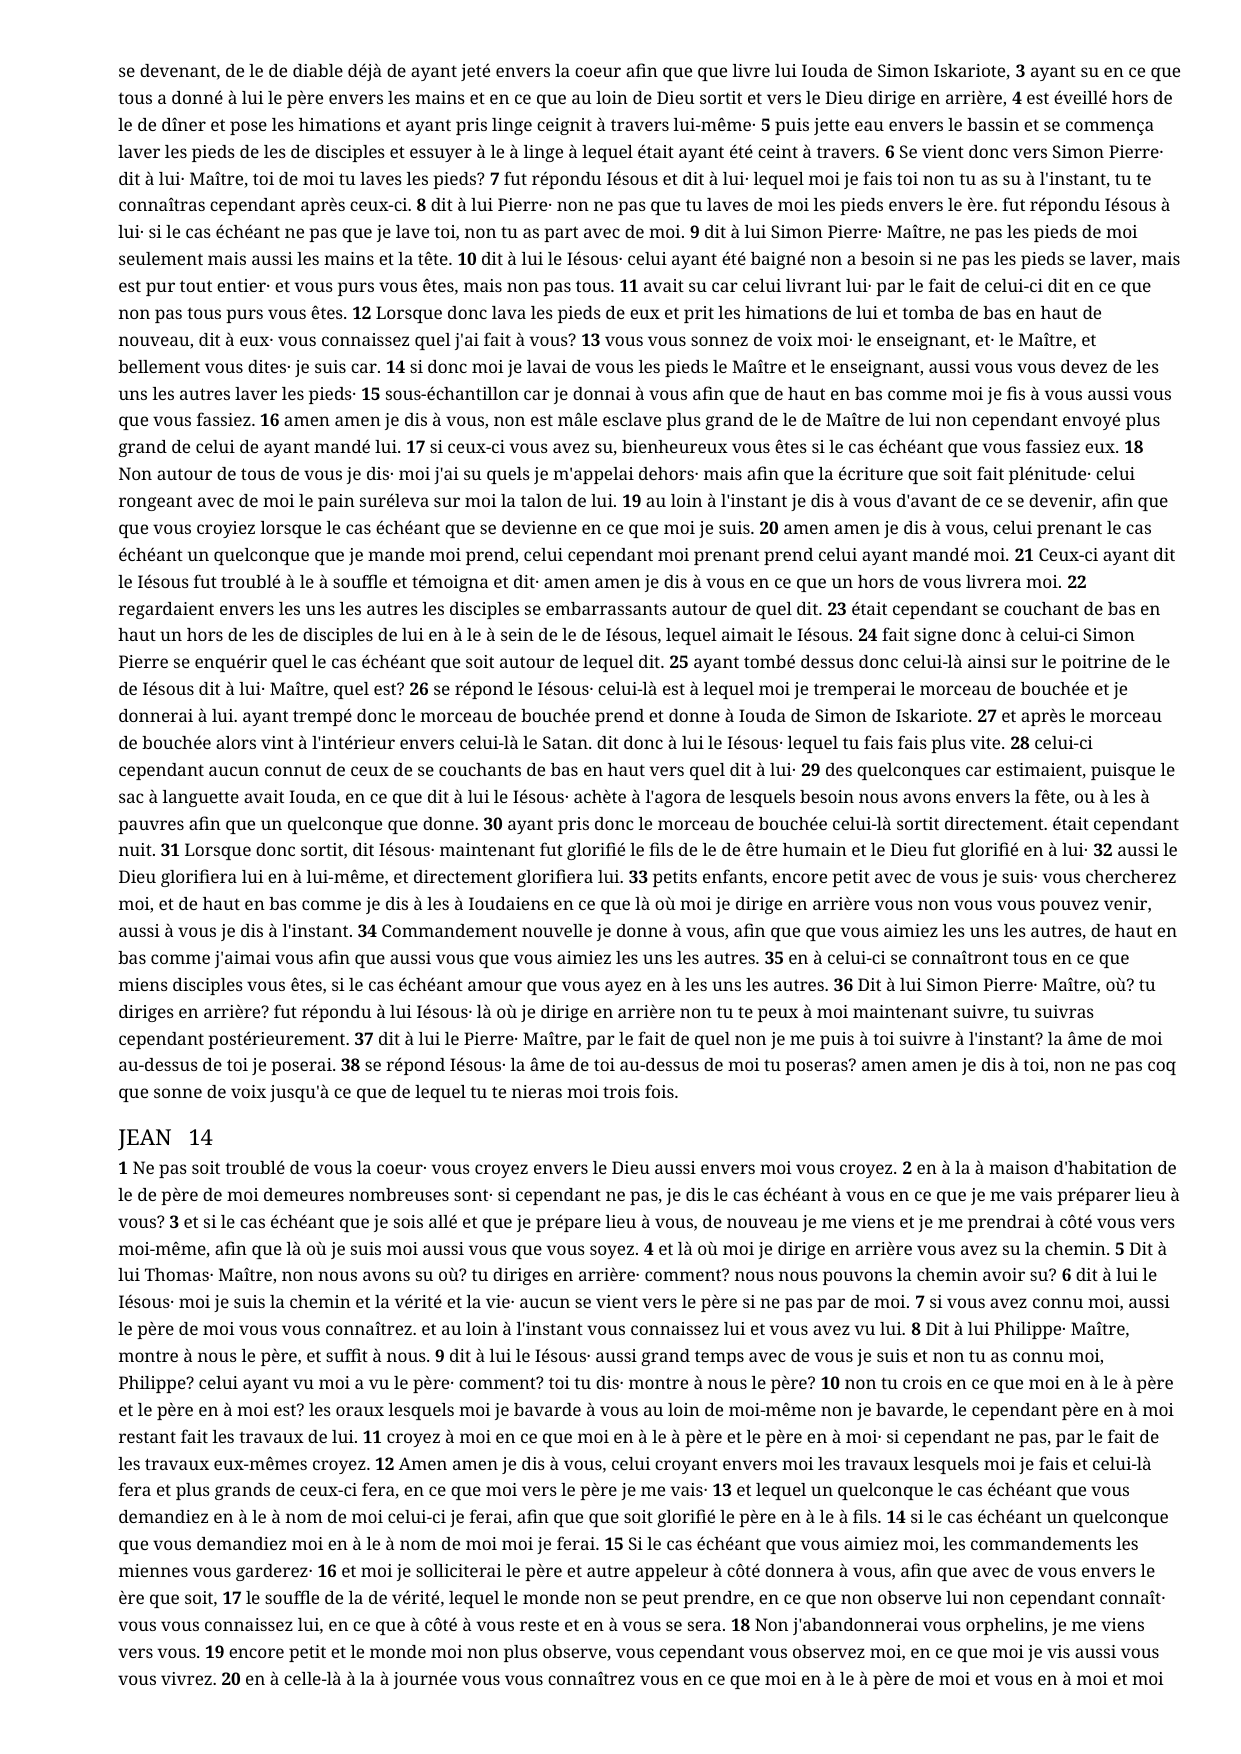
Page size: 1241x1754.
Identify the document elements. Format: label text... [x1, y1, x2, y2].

text 1 Ne pas soit troublé de vous la coeur· vous croyez envers le Dieu aussi envers moi vous croyez. 2 en à la à maison d'habitation de le de père de moi demeures nombreuses sont· si cependant ne pas, je dis le cas échéant à vous en ce que je me vais préparer lieu à vous? 3 et si le cas échéant que je sois allé et que je prépare lieu à vous, de nouveau je me viens et je me prendrai à côté vous vers moi-même, afin que là où je suis moi aussi vous que vous soyez. 4 et là où moi je dirige en arrière vous avez su la chemin. 5 Dit à lui Thomas· Maître, non nous avons su où? tu diriges en arrière· comment? nous nous pouvons la chemin avoir su? 6 dit à lui le Iésous· moi je suis la chemin et la vérité et la vie· aucun se vient vers le père si ne pas par de moi. 7 si vous avez connu moi, aussi le père de moi vous vous connaîtrez. et au loin à l'instant vous connaissez lui et vous avez vu lui. 8 Dit à lui Philippe· Maître, montre à nous le père, et suffit à nous. 9 dit à lui le Iésous· aussi grand temps avec de vous je suis et non tu as connu moi, Philippe? celui ayant vu moi a vu le père· comment? toi tu dis· montre à nous le père? 10 non tu crois en ce que moi en à le à père et le père en à moi est? les oraux lesquels moi je bavarde à vous au loin de moi-même non je bavarde, le cependant père en à moi restant fait les travaux de lui. 11 croyez à moi en ce que moi en à le à père et le père en à moi· si cependant ne pas, par le fait de les travaux eux-mêmes croyez. 12 Amen amen je dis à vous, celui croyant envers moi les travaux lesquels moi je fais et celui-là fera et plus grands de ceux-ci fera, en ce que moi vers le père je me vais· 13 et lequel un quelconque le cas échéant que vous demandiez en à le à nom de moi celui-ci je ferai, afin que que soit glorifié le père en à le à fils. 14 si le cas échéant un quelconque que vous demandiez moi en à le à nom de moi moi je ferai. 15 Si le cas échéant que vous aimiez moi, les commandements les miennes vous garderez· 16 et moi je solliciterai le père et autre appeleur à côté donnera à vous, afin que avec de vous envers le ère que soit, 17 le souffle de la de vérité, lequel le monde non se peut prendre, en ce que non observe lui non cependant connaît· vous vous connaissez lui, en ce que à côté à vous reste et en à vous se sera. 18 Non j'abandonnerai vous orphelins, je me viens vers vous. 19 encore petit et le monde moi non plus observe, vous cependant vous observez moi, en ce que moi je vis aussi vous vous vivrez. 20 en à celle-là à la à journée vous vous connaîtrez vous en ce que moi en à le à père de moi et vous en à moi et moi [118, 1156, 1181, 1690]
text se devenant, de le de diable déjà de ayant jeté envers la coeur afin que que livre lui Iouda de Simon Iskariote, 3 ayant su en ce que tous a donné à lui le père envers les mains et en ce que au loin de Dieu sortit et vers le Dieu dirige en arrière, 4 est éveillé hors de le de dîner et pose les himations et ayant pris linge ceignit à travers lui-même· 5 puis jette eau envers le bassin et se commença laver les pieds de les de disciples et essuyer à le à linge à lequel était ayant été ceint à travers. 6 Se vient donc vers Simon Pierre· dit à lui· Maître, toi de moi tu laves les pieds? 7 fut répondu Iésous et dit à lui· lequel moi je fais toi non tu as su à l'instant, tu te connaîtras cependant après ceux-ci. 8 dit à lui Pierre· non ne pas que tu laves de moi les pieds envers le ère. fut répondu Iésous à lui· si le cas échéant ne pas que je lave toi, non tu as part avec de moi. 9 dit à lui Simon Pierre· Maître, ne pas les pieds de moi seulement mais aussi les mains et la tête. 10 dit à lui le Iésous· celui ayant été baigné non a besoin si ne pas les pieds se laver, mais est pur tout entier· et vous purs vous êtes, mais non pas tous. 11 avait su car celui livrant lui· par le fait de celui-ci dit en ce que non pas tous purs vous êtes. 12 Lorsque donc lava les pieds de eux et prit les himations de lui et tomba de bas en haut de nouveau, dit à eux· vous connaissez quel j'ai fait à vous? 13 vous vous sonnez de voix moi· le enseignant, et· le Maître, et bellement vous dites· je suis car. 14 si donc moi je lavai de vous les pieds le Maître et le enseignant, aussi vous vous devez de les uns les autres laver les pieds· 15 sous-échantillon car je donnai à vous afin que de haut en bas comme moi je fis à vous aussi vous que vous fassiez. 16 amen amen je dis à vous, non est mâle esclave plus grand de le de Maître de lui non cependant envoyé plus grand de celui de ayant mandé lui. 17 si ceux-ci vous avez su, bienheureux vous êtes si le cas échéant que vous fassiez eux. 18 Non autour de tous de vous je dis· moi j'ai su quels je m'appelai dehors· mais afin que la écriture que soit fait plénitude· celui rongeant avec de moi le pain suréleva sur moi la talon de lui. 19 au loin à l'instant je dis à vous d'avant de ce se devenir, afin que que vous croyiez lorsque le cas échéant que se devienne en ce que moi je suis. 20 amen amen je dis à vous, celui prenant le cas échéant un quelconque que je mande moi prend, celui cependant moi prenant prend celui ayant mandé moi. 21 Ceux-ci ayant dit le Iésous fut troublé à le à souffle et témoigna et dit· amen amen je dis à vous en ce que un hors de vous livrera moi. 22 regardaient envers les uns les autres les disciples se embarrassants autour de quel dit. 23 était cependant se couchant de bas en haut un hors de les de disciples de lui en à le à sein de le de Iésous, lequel aimait le Iésous. 24 fait signe donc à celui-ci Simon Pierre se enquérir quel le cas échéant que soit autour de lequel dit. 25 ayant tombé dessus donc celui-là ainsi sur le poitrine de le de Iésous dit à lui· Maître, quel est? 26 se répond le Iésous· celui-là est à lequel moi je tremperai le morceau de bouchée et je donnerai à lui. ayant trempé donc le morceau de bouchée prend et donne à Iouda de Simon de Iskariote. 27 et après le morceau de bouchée alors vint à l'intérieur envers celui-là le Satan. dit donc à lui le Iésous· lequel tu fais fais plus vite. 28 celui-ci cependant aucun connut de ceux de se couchants de bas en haut vers quel dit à lui· 29 des quelconques car estimaient, puisque le sac à languette avait Iouda, en ce que dit à lui le Iésous· achète à l'agora de lesquels besoin nous avons envers la fête, ou à les à pauvres afin que un quelconque que donne. 30 ayant pris donc le morceau de bouchée celui-là sortit directement. était cependant nuit. 31 Lorsque donc sortit, dit Iésous· maintenant fut glorifié le fils de le de être humain et le Dieu fut glorifié en à lui· 32 aussi le Dieu glorifiera lui en à lui-même, et directement glorifiera lui. 33 petits enfants, encore petit avec de vous je suis· vous chercherez moi, et de haut en bas comme je dis à les à Ioudaiens en ce que là où moi je dirige en arrière vous non vous vous pouvez venir, aussi à vous je dis à l'instant. 34 Commandement nouvelle je donne à vous, afin que que vous aimiez les uns les autres, de haut en bas comme j'aimai vous afin que aussi vous que vous aimiez les uns les autres. 35 en à celui-ci se connaîtront tous en ce que miens disciples vous êtes, si le cas échéant amour que vous ayez en à les uns les autres. 36 Dit à lui Simon Pierre· Maître, où? tu diriges en arrière? fut répondu à lui Iésous· là où je dirige en arrière non tu te peux à moi maintenant suivre, tu suivras cependant postérieurement. 37 dit à lui le Pierre· Maître, par le fait de quel non je me puis à toi suivre à l'instant? la âme de moi au-dessus de toi je poserai. 38 se répond Iésous· la âme de toi au-dessus de moi tu poseras? amen amen je dis à toi, non ne pas coq que sonne de voix jusqu'à ce que de lequel tu te nieras moi trois fois. [118, 59, 1181, 1104]
text JEAN 14 [118, 1122, 1181, 1152]
